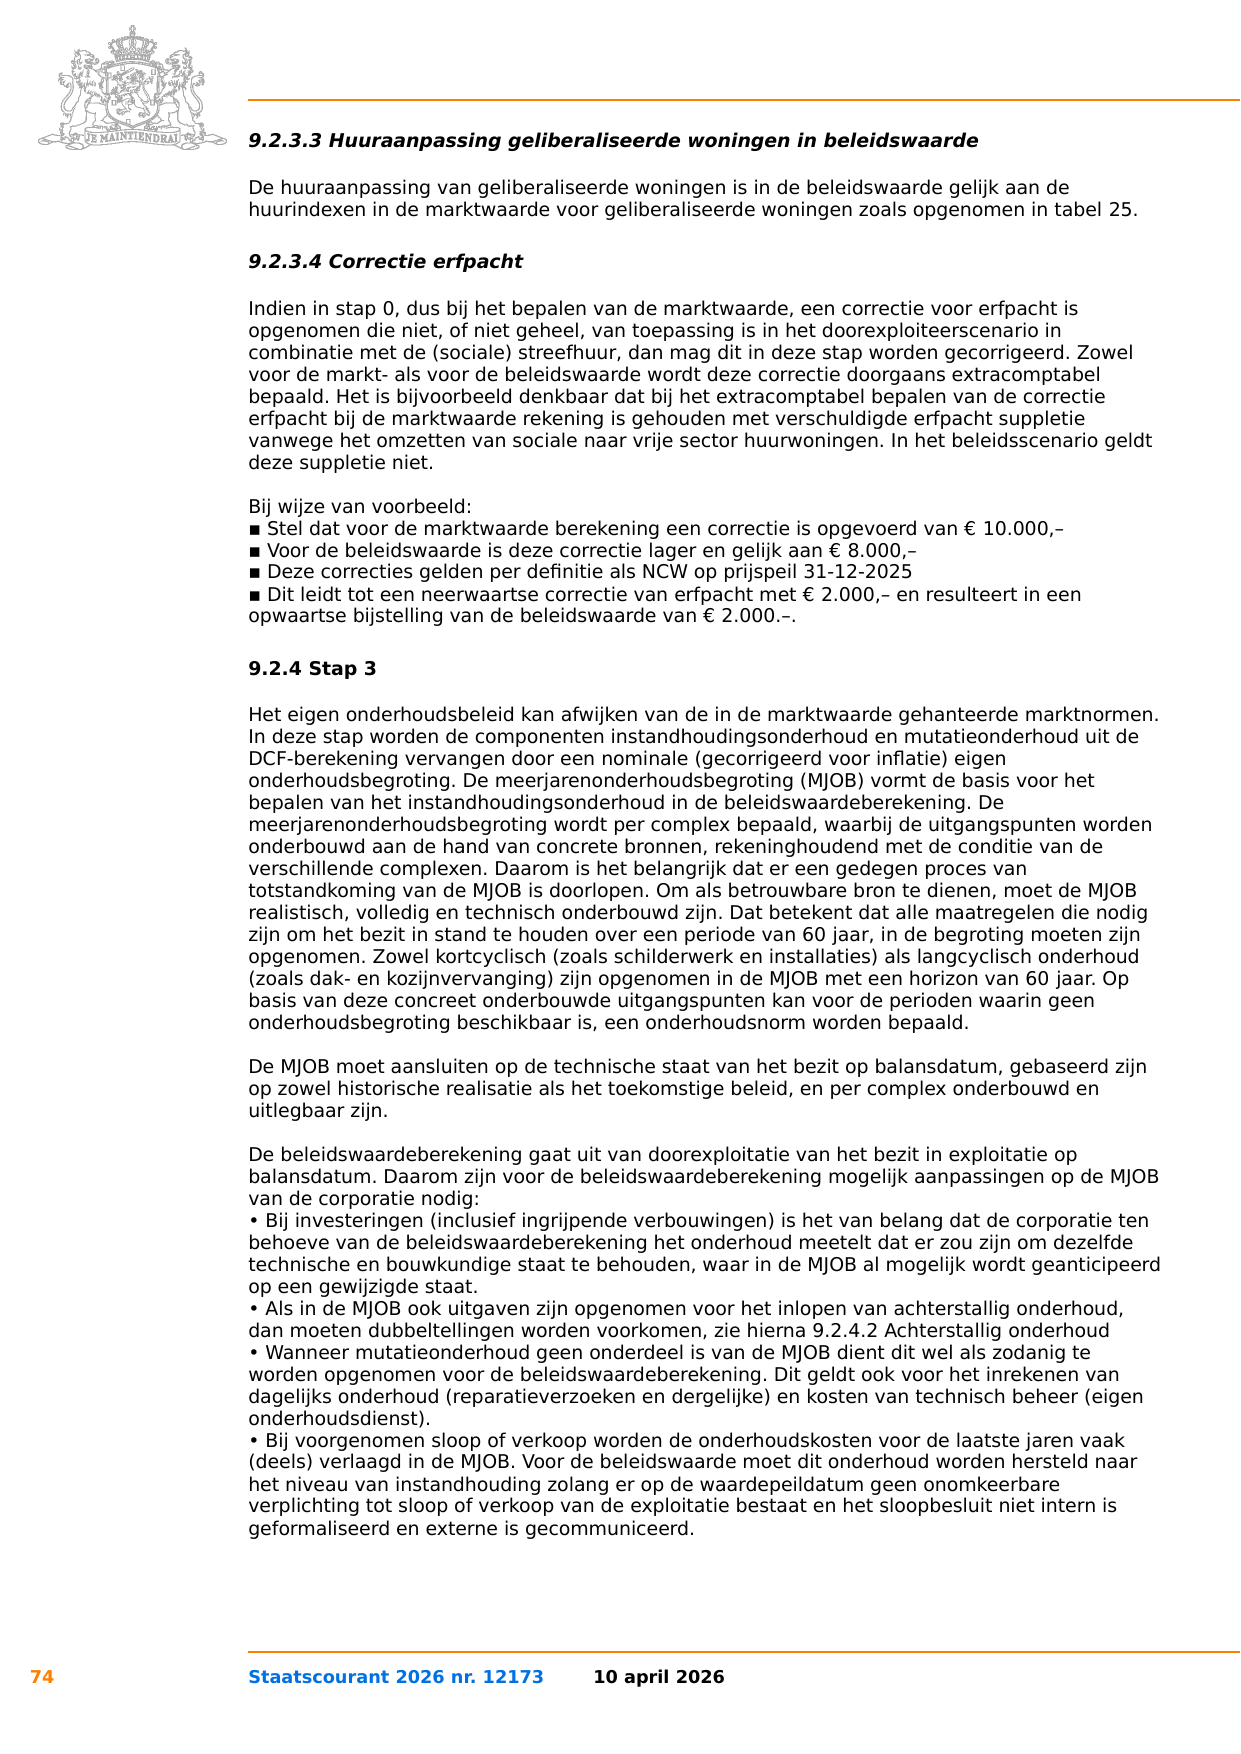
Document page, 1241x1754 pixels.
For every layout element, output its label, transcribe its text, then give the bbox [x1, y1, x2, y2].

text • Bij investeringen (inclusief ingrijpende verbouwingen) is het van belang dat de corporatie ten behoeve van de beleidswaardeberekening het onderhoud meetelt dat er zou zijn om dezelfde technische en bouwkundige staat te behouden, waar in de MJOB al mogelijk wordt geanticipeerd op een gewijzigde staat. [248, 1210, 1163, 1298]
text • Als in de MJOB ook uitgaven zijn opgenomen voor het inlopen van achterstallig onderhoud, dan moeten dubbeltellingen worden voorkomen, zie hierna 9.2.4.2 Achterstallig onderhoud [248, 1298, 1163, 1342]
subtitle 9.2.4 Stap 3 [248, 657, 1163, 679]
text Indien in stap 0, dus bij het bepalen van de marktwaarde, een correctie voor erfpacht is opgenomen die niet, of niet geheel, van toepassing is in het doorexploiteerscenario in combinatie met de (sociale) streefhuur, dan mag dit in deze stap worden gecorrigeerd. Zowel voor de markt- als voor de beleidswaarde wordt deze correctie doorgaans extracomptabel bepaald. Het is bijvoorbeeld denkbaar dat bij het extracomptabel bepalen van de correctie erfpacht bij de marktwaarde rekening is gehouden met verschuldigde erfpacht suppletie vanwege het omzetten van sociale naar vrije sector huurwoningen. In het beleidsscenario geldt deze suppletie niet. [248, 298, 1163, 474]
text De huuraanpassing van geliberaliseerde woningen is in de beleidswaarde gelijk aan de huurindexen in de marktwaarde voor geliberaliseerde woningen zoals opgenomen in tabel 25. [248, 177, 1163, 221]
text ▪ Dit leidt tot een neerwaartse correctie van erfpacht met € 2.000,– en resulteert in een opwaartse bijstelling van de beleidswaarde van € 2.000.–. [248, 583, 1163, 627]
text ▪ Deze correcties gelden per definitie als NCW op prijspeil 31-12-2025 [248, 561, 1163, 583]
text • Wanneer mutatieonderhoud geen onderdeel is van de MJOB dient dit wel als zodanig te worden opgenomen voor de beleidswaardeberekening. Dit geldt ook voor het inrekenen van dagelijks onderhoud (reparatieverzoeken en dergelijke) en kosten van technisch beheer (eigen onderhoudsdienst). [248, 1342, 1163, 1429]
text • Bij voorgenomen sloop of verkoop worden de onderhoudskosten voor de laatste jaren vaak (deels) verlaagd in de MJOB. Voor de beleidswaarde moet dit onderhoud worden hersteld naar het niveau van instandhouding zolang er op de waardepeildatum geen onomkeerbare verplichting tot sloop of verkoop van de exploitatie bestaat en het sloopbesluit niet intern is geformaliseerd en externe is gecommuniceerd. [248, 1429, 1163, 1539]
subtitle 9.2.3.4 Correctie erfpacht [248, 251, 1163, 273]
text De MJOB moet aansluiten op de technische staat van het bezit op balansdatum, gebaseerd zijn op zowel historische realisatie als het toekomstige beleid, en per complex onderbouwd en uitlegbaar zijn. [248, 1056, 1163, 1122]
text ▪ Stel dat voor de marktwaarde berekening een correctie is opgevoerd van € 10.000,– [248, 517, 1163, 539]
text ▪ Voor de beleidswaarde is deze correctie lager en gelijk aan € 8.000,– [248, 539, 1163, 561]
text Bij wijze van voorbeeld: [248, 496, 1163, 517]
picture [38, 25, 227, 150]
subtitle 9.2.3.3 Huuraanpassing geliberaliseerde woningen in beleidswaarde [248, 130, 1163, 152]
text Het eigen onderhoudsbeleid kan afwijken van de in de marktwaarde gehanteerde marktnormen. In deze stap worden de componenten instandhoudingsonderhoud en mutatieonderhoud uit de DCF-berekening vervangen door een nominale (gecorrigeerd voor inflatie) eigen onderhoudsbegroting. De meerjarenonderhoudsbegroting (MJOB) vormt de basis voor het bepalen van het instandhoudingsonderhoud in de beleidswaardeberekening. De meerjarenonderhoudsbegroting wordt per complex bepaald, waarbij de uitgangspunten worden onderbouwd aan de hand van concrete bronnen, rekeninghoudend met de conditie van de verschillende complexen. Daarom is het belangrijk dat er een gedegen proces van totstandkoming van de MJOB is doorlopen. Om als betrouwbare bron te dienen, moet de MJOB realistisch, volledig en technisch onderbouwd zijn. Dat betekent dat alle maatregelen die nodig zijn om het bezit in stand te houden over een periode van 60 jaar, in de begroting moeten zijn opgenomen. Zowel kortcyclisch (zoals schilderwerk en installaties) als langcyclisch onderhoud (zoals dak- en kozijnvervanging) zijn opgenomen in de MJOB met een horizon van 60 jaar. Op basis van deze concreet onderbouwde uitgangspunten kan voor de perioden waarin geen onderhoudsbegroting beschikbaar is, een onderhoudsnorm worden bepaald. [248, 704, 1163, 1034]
text De beleidswaardeberekening gaat uit van doorexploitatie van het bezit in exploitatie op balansdatum. Daarom zijn voor de beleidswaardeberekening mogelijk aanpassingen op de MJOB van de corporatie nodig: [248, 1144, 1163, 1210]
